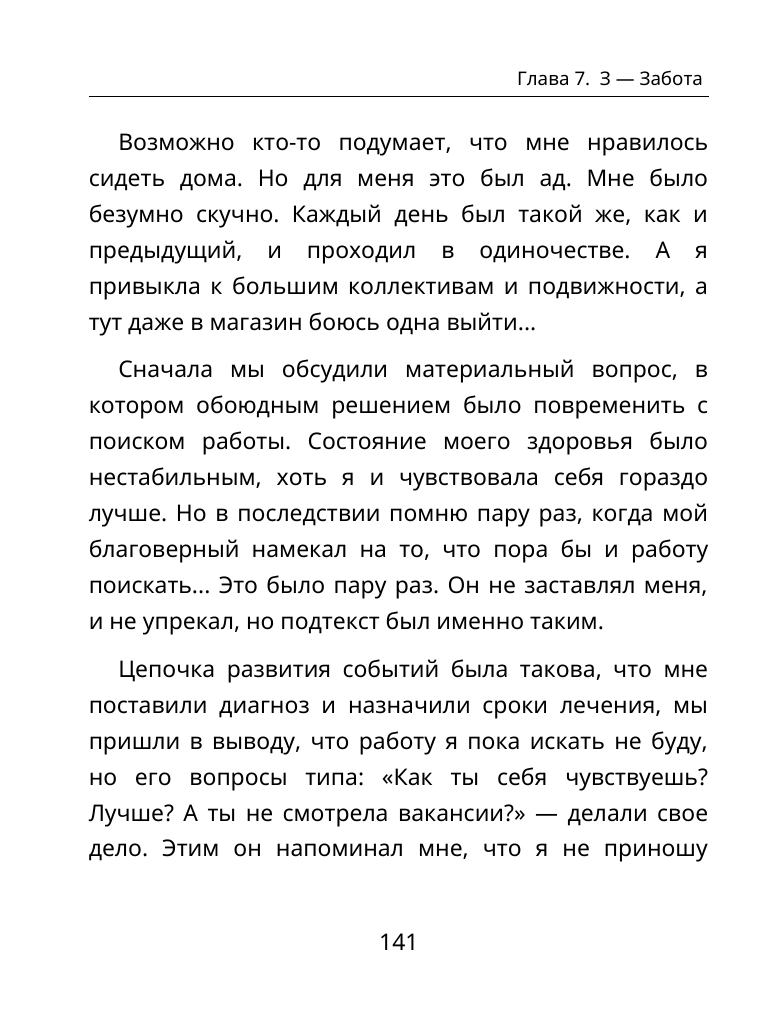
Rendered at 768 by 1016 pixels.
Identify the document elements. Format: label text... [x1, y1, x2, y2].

text Сначала мы обсудили материальный вопрос, в котором обоюдным решением было повременить с поиском работы. Состояние моего здоровья было нестабильным, хоть я и чувствовала себя гораздо лучше. Но в последствии помню пару раз, когда мой благоверный намекал на то, что пора бы и работу поискать... Это было пару раз. Он не заставлял меня, и не упрекал, но подтекст был именно таким. [88, 353, 709, 636]
text Возможно кто-то подумает, что мне нравилось сидеть дома. Но для меня это был ад. Мне было безумно скучно. Каждый день был такой же, как и предыдущий, и проходил в одиночестве. А я привыкла к большим коллективам и подвижности, а тут даже в магазин боюсь одна выйти... [88, 126, 709, 337]
text Цепочка развития событий была такова, что мне поставили диагноз и назначили сроки лечения, мы пришли в выводу, что работу я пока искать не буду, но его вопросы типа: «Как ты себя чувствуешь? Лучше? А ты не смотрела вакансии?» — делали свое дело. Этим он напоминал мне, что я не приношу [88, 653, 709, 864]
